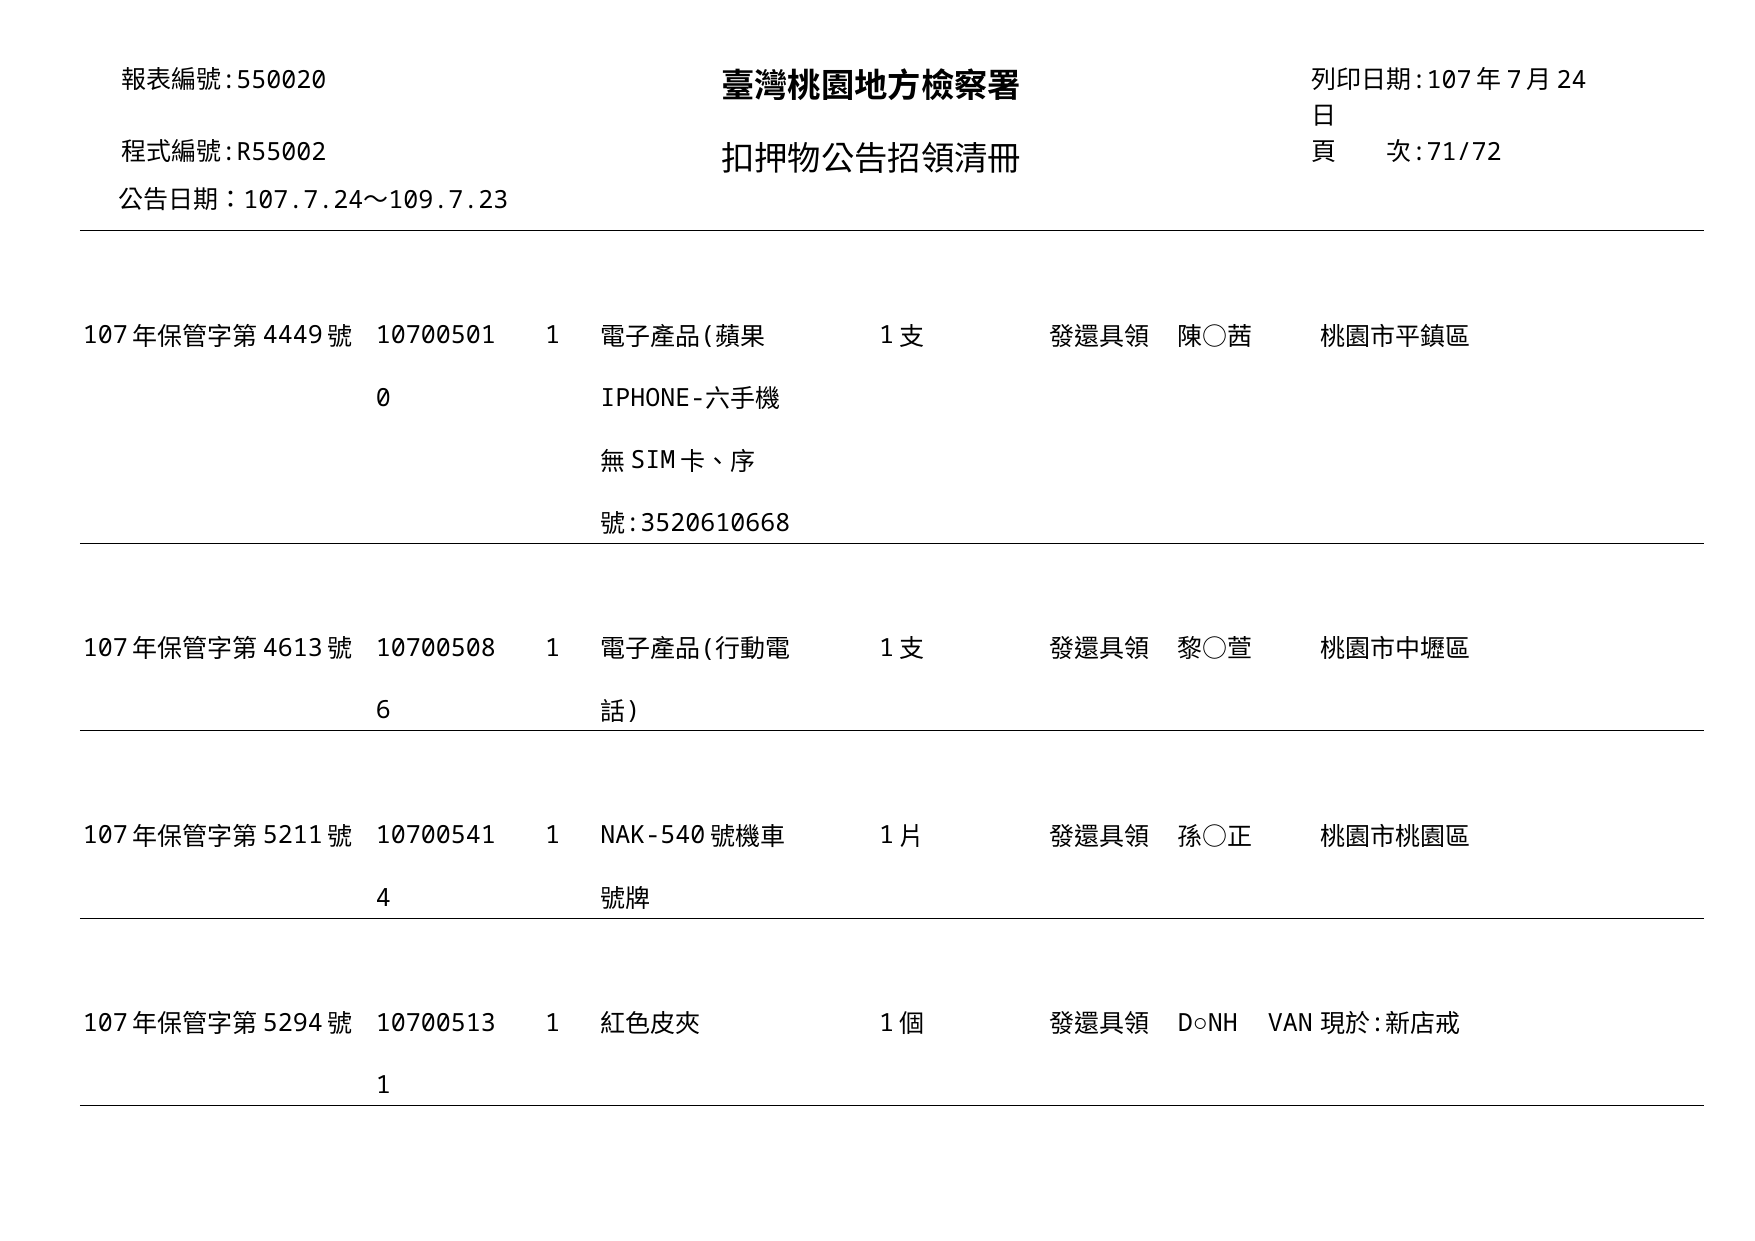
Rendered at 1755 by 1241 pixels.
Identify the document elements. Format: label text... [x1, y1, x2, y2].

table_cell 107005086 [373, 544, 507, 730]
table_cell 紅色皮夾 [597, 919, 807, 1105]
table_cell [927, 231, 1046, 542]
table_cell 1 [507, 231, 597, 542]
table_cell 1支 [808, 231, 927, 542]
table_cell 電子產品(行動電話) [597, 544, 807, 730]
table_cell 現於:新店戒 [1317, 919, 1575, 1105]
table_cell 桃園市桃園區 [1317, 731, 1575, 917]
table_cell [1575, 544, 1704, 730]
table_cell 發還具領 [1046, 731, 1175, 917]
table_cell 發還具領 [1046, 231, 1175, 542]
table_cell [927, 919, 1046, 1105]
table_cell 1支 [808, 544, 927, 730]
table_cell 電子產品(蘋果IPHONE-六手機無SIM卡、序號:3520610668 [597, 231, 807, 542]
table_cell [1575, 731, 1704, 917]
table_cell 1片 [808, 731, 927, 917]
table_cell 107005131 [373, 919, 507, 1105]
table_cell 1 [507, 731, 597, 917]
table_cell 107年保管字第4613號 [80, 544, 373, 730]
table_cell 桃園市平鎮區 [1317, 231, 1575, 542]
table_cell 107005414 [373, 731, 507, 917]
table_cell 107年保管字第5211號 [80, 731, 373, 917]
table_cell 107005010 [373, 231, 507, 542]
table_cell [927, 731, 1046, 917]
table_cell [1575, 919, 1704, 1105]
table_cell 發還具領 [1046, 919, 1175, 1105]
table_cell 107年保管字第5294號 [80, 919, 373, 1105]
table_cell 發還具領 [1046, 544, 1175, 730]
table_cell 陳○茜 [1175, 231, 1317, 542]
table_cell 孫○正 [1175, 731, 1317, 917]
table_cell NAK-540號機車號牌 [597, 731, 807, 917]
table_cell [1575, 231, 1704, 542]
table_cell [927, 544, 1046, 730]
table_cell 桃園市中壢區 [1317, 544, 1575, 730]
table_cell 1個 [808, 919, 927, 1105]
table_cell 黎○萱 [1175, 544, 1317, 730]
table_cell 1 [507, 544, 597, 730]
table_cell 107年保管字第4449號 [80, 231, 373, 542]
table_cell 1 [507, 919, 597, 1105]
table_cell D○NH VAN [1175, 919, 1317, 1105]
